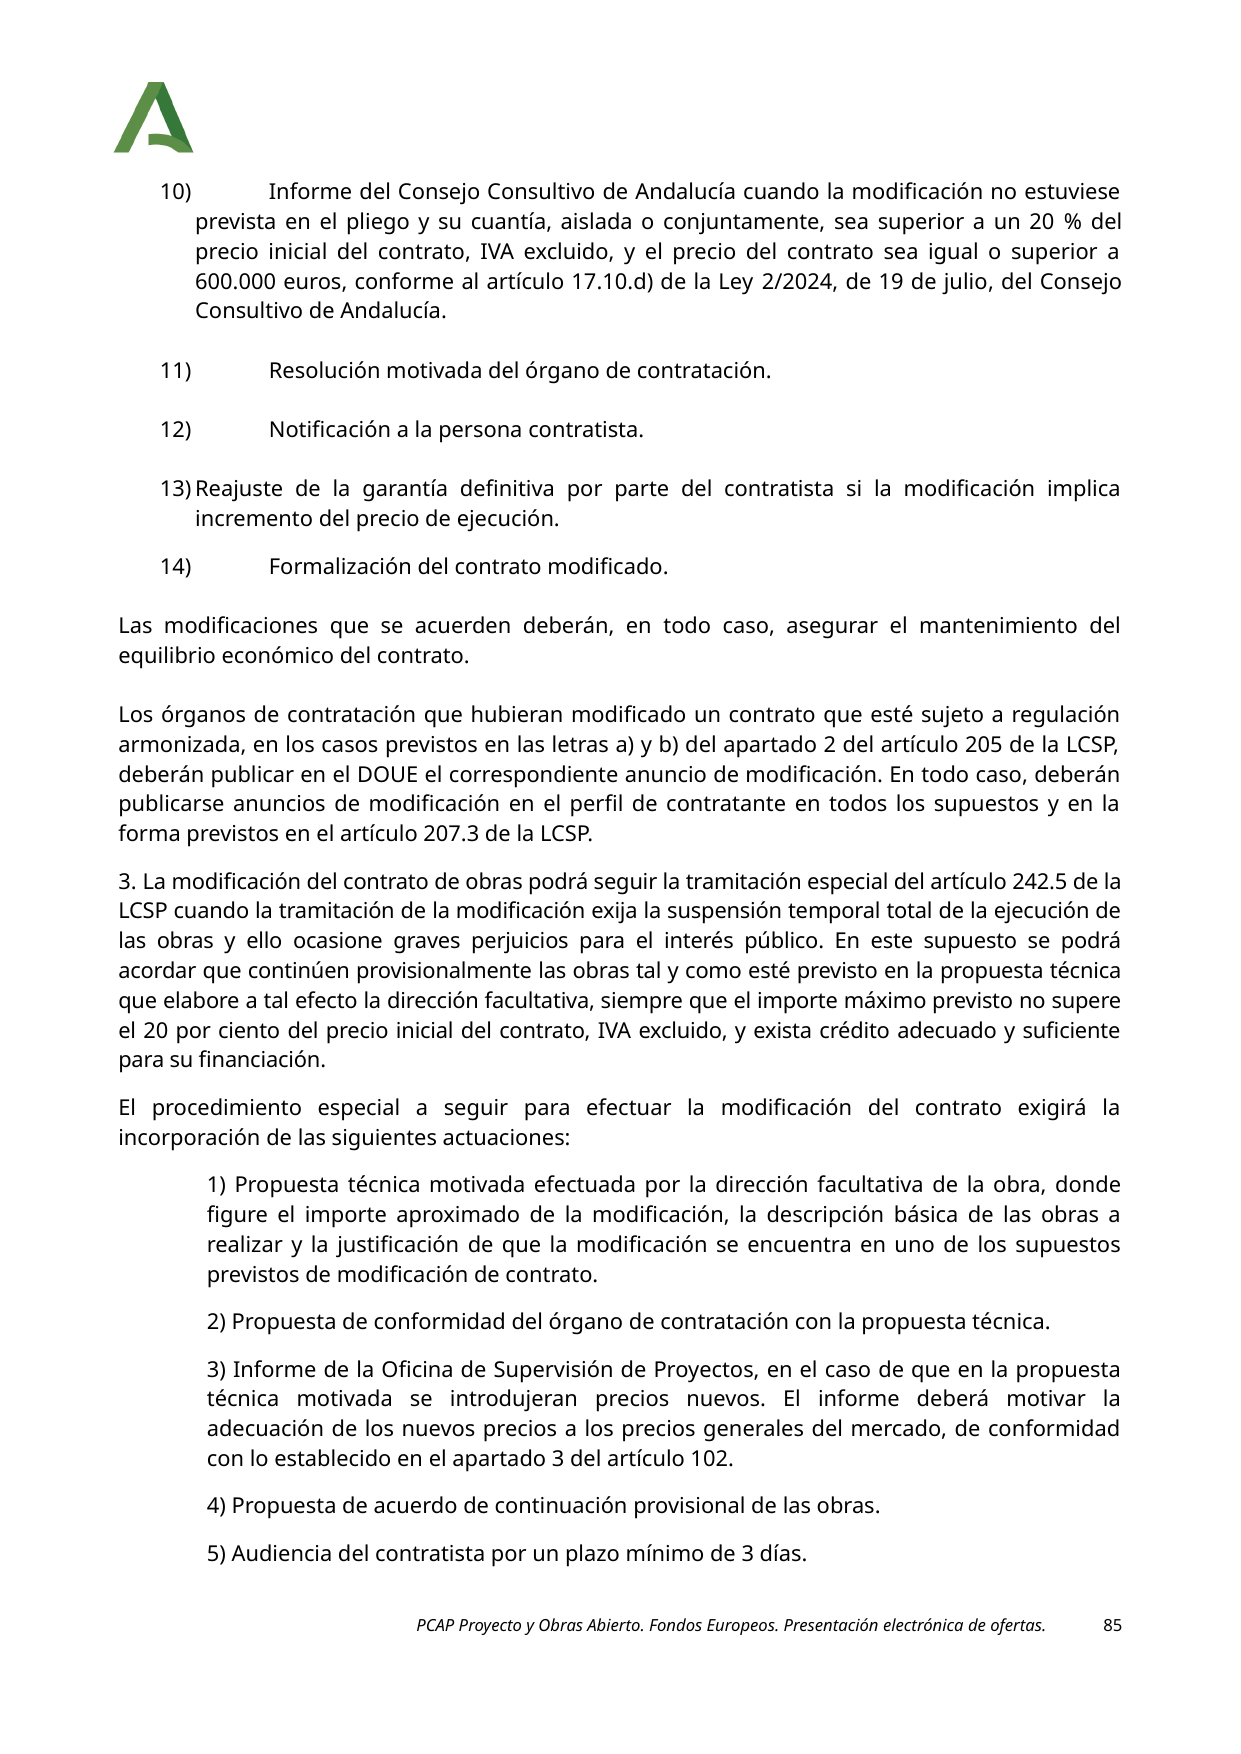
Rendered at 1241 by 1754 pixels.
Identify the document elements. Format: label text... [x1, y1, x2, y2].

text 12) Notificación a la persona contratista. [159, 414, 1122, 444]
text 3. La modificación del contrato de obras podrá seguir la tramitación especial del artículo 242.5 de la LCSP cuando la tramitación de la modificación exija la suspensión temporal total de la ejecución de las obras y ello ocasione graves perjuicios para el interés público. En este supuesto se podrá acordar que continúen provisionalmente las obras tal y como esté previsto en la propuesta técnica que elabore a tal efecto la dirección facultativa, siempre que el importe máximo previsto no supere el 20 por ciento del precio inicial del contrato, IVA excluido, y exista crédito adecuado y suficiente para su financiación. [118, 866, 1122, 1074]
text 4) Propuesta de acuerdo de continuación provisional de las obras. [207, 1490, 1122, 1520]
text 11) Resolución motivada del órgano de contratación. [159, 355, 1122, 384]
text 3) Informe de la Oficina de Supervisión de Proyectos, en el caso de que en la propuesta técnica motivada se introdujeran precios nuevos. El informe deberá motivar la adecuación de los nuevos precios a los precios generales del mercado, de conformidad con lo establecido en el apartado 3 del artículo 102. [207, 1353, 1122, 1473]
text 14) Formalización del contrato modificado. [159, 551, 1122, 580]
text 10) Informe del Consejo Consultivo de Andalucía cuando la modificación no estuviese prevista en el pliego y su cuantía, aislada o conjuntamente, sea superior a un 20 % del precio inicial del contrato, IVA excluido, y el precio del contrato sea igual o superior a 600.000 euros, conforme al artículo 17.10.d) de la Ley 2/2024, de 19 de julio, del Consejo Consultivo de Andalucía. [159, 176, 1122, 325]
text 1) Propuesta técnica motivada efectuada por la dirección facultativa de la obra, donde figure el importe aproximado de la modificación, la descripción básica de las obras a realizar y la justificación de que la modificación se encuentra en uno de los supuestos previstos de modificación de contrato. [207, 1169, 1122, 1288]
picture [109, 77, 198, 157]
text Los órganos de contratación que hubieran modificado un contrato que esté sujeto a regulación armonizada, en los casos previstos en las letras a) y b) del apartado 2 del artículo 205 de la LCSP, deberán publicar en el DOUE el correspondiente anuncio de modificación. En todo caso, deberán publicarse anuncios de modificación en el perfil de contratante en todos los supuestos y en la forma previstos en el artículo 207.3 de la LCSP. [118, 699, 1122, 848]
text El procedimiento especial a seguir para efectuar la modificación del contrato exigirá la incorporación de las siguientes actuaciones: [118, 1092, 1122, 1151]
text Las modificaciones que se acuerden deberán, en todo caso, asegurar el mantenimiento del equilibrio económico del contrato. [118, 610, 1122, 669]
text 2) Propuesta de conformidad del órgano de contratación con la propuesta técnica. [207, 1306, 1122, 1336]
text 13) Reajuste de la garantía definitiva por parte del contratista si la modificación implica incremento del precio de ejecución. [159, 473, 1122, 533]
text 5) Audiencia del contratista por un plazo mínimo de 3 días. [207, 1538, 1122, 1568]
